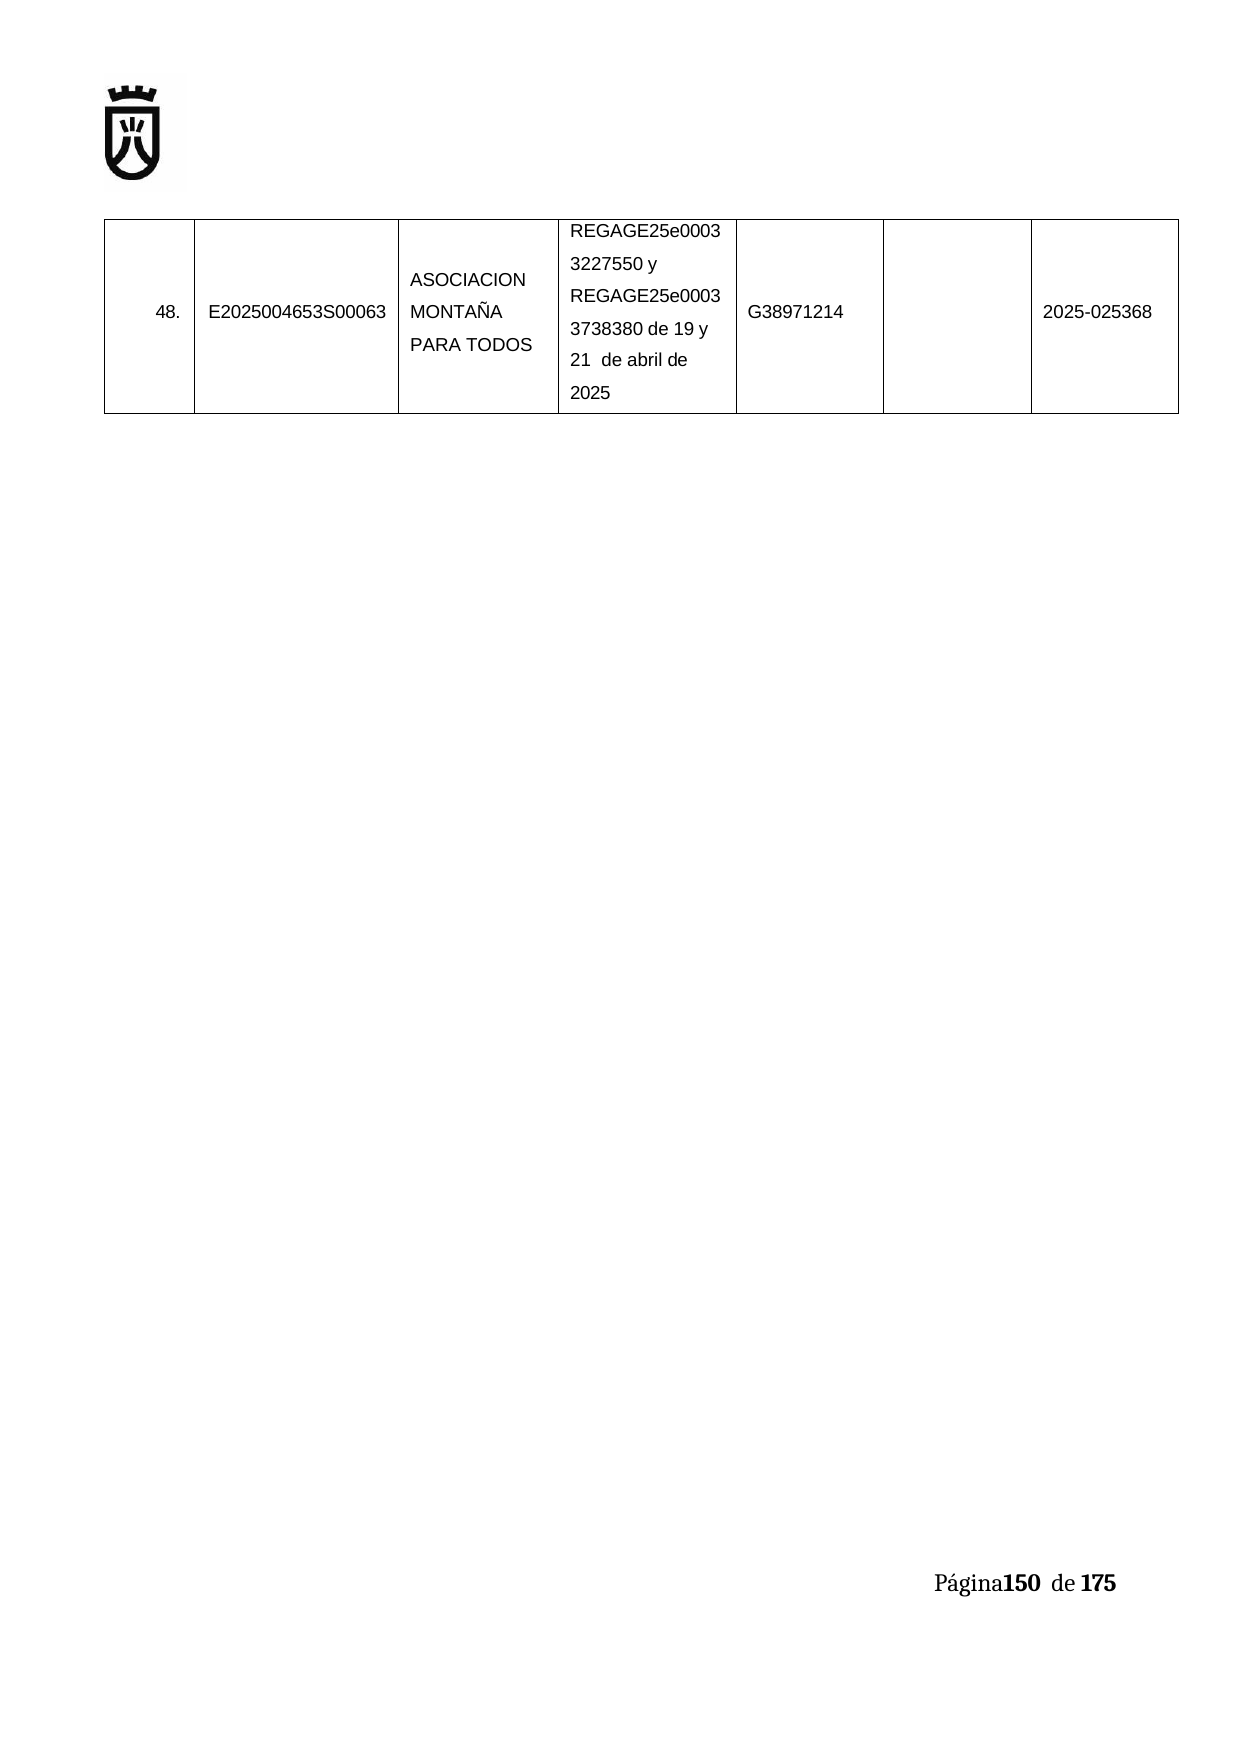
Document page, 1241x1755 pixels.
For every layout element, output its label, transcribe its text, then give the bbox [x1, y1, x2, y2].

table_cell 2025-025368 [1032, 220, 1178, 413]
table_cell [884, 220, 1031, 413]
table_cell G38971214 [737, 220, 883, 413]
table_cell 48. [105, 220, 194, 413]
table_cell ASOCIACION MONTAÑA PARA TODOS [399, 220, 558, 413]
table_cell REGAGE25e0003 3227550 y REGAGE25e0003 3738380 de 19 y 21 de abril de 2025 [559, 220, 736, 413]
table_cell E2025004653S00063 [195, 220, 398, 413]
